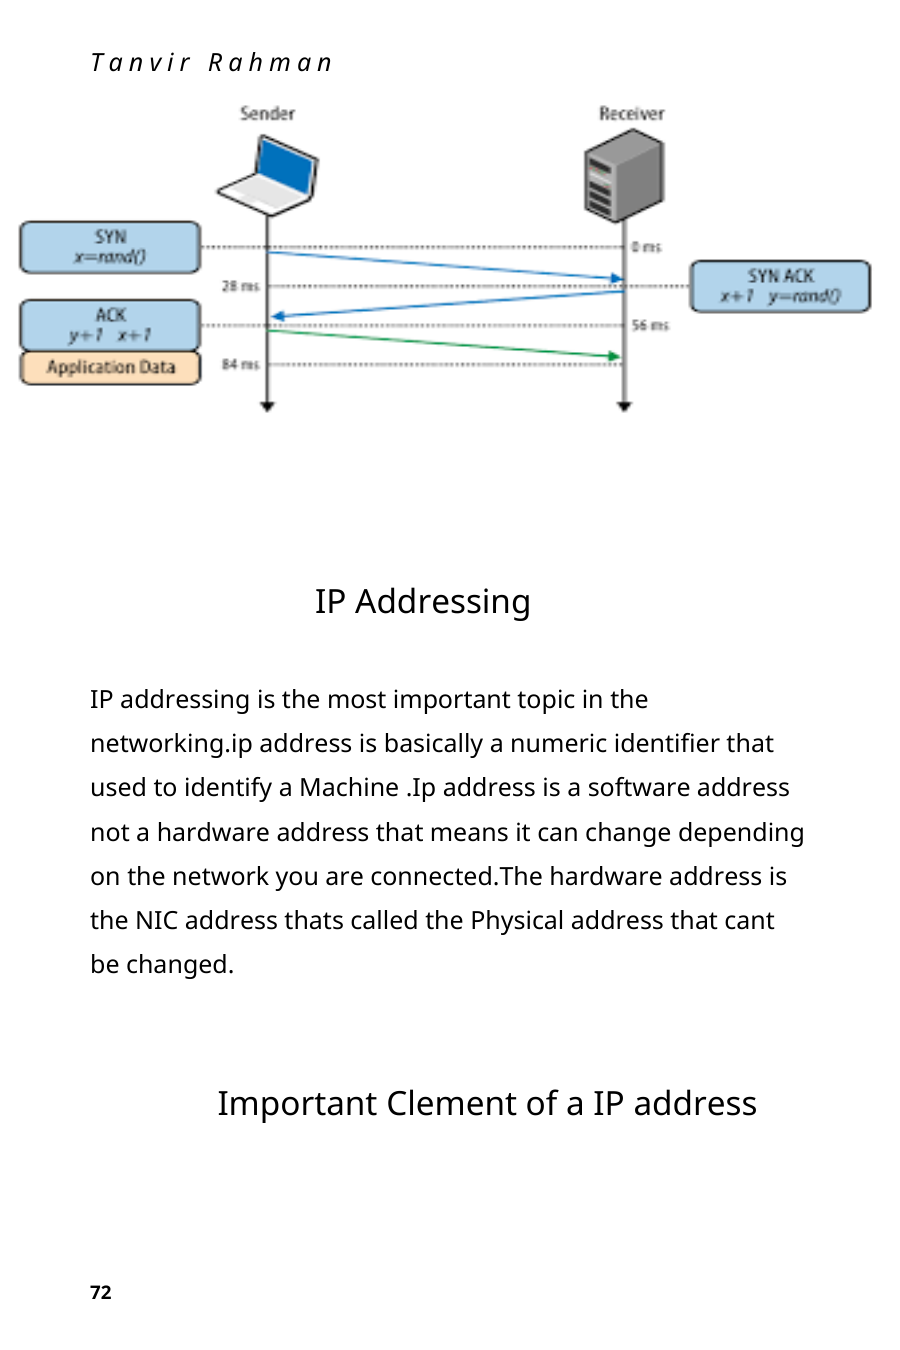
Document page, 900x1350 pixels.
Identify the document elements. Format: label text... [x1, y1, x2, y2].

text IP Addressing [90, 578, 810, 623]
text IP addressing is the most important topic in the networking.ip address is basically a numeric identifier that used to identify a Machine .Ip address is a software address not a hardware address that means it can change depending on the network you are connected.The hardware address is the NIC address thats called the Physical address that cant be changed. [90, 681, 810, 981]
picture [12, 105, 888, 421]
text Important Clement of a IP address [90, 1080, 810, 1125]
